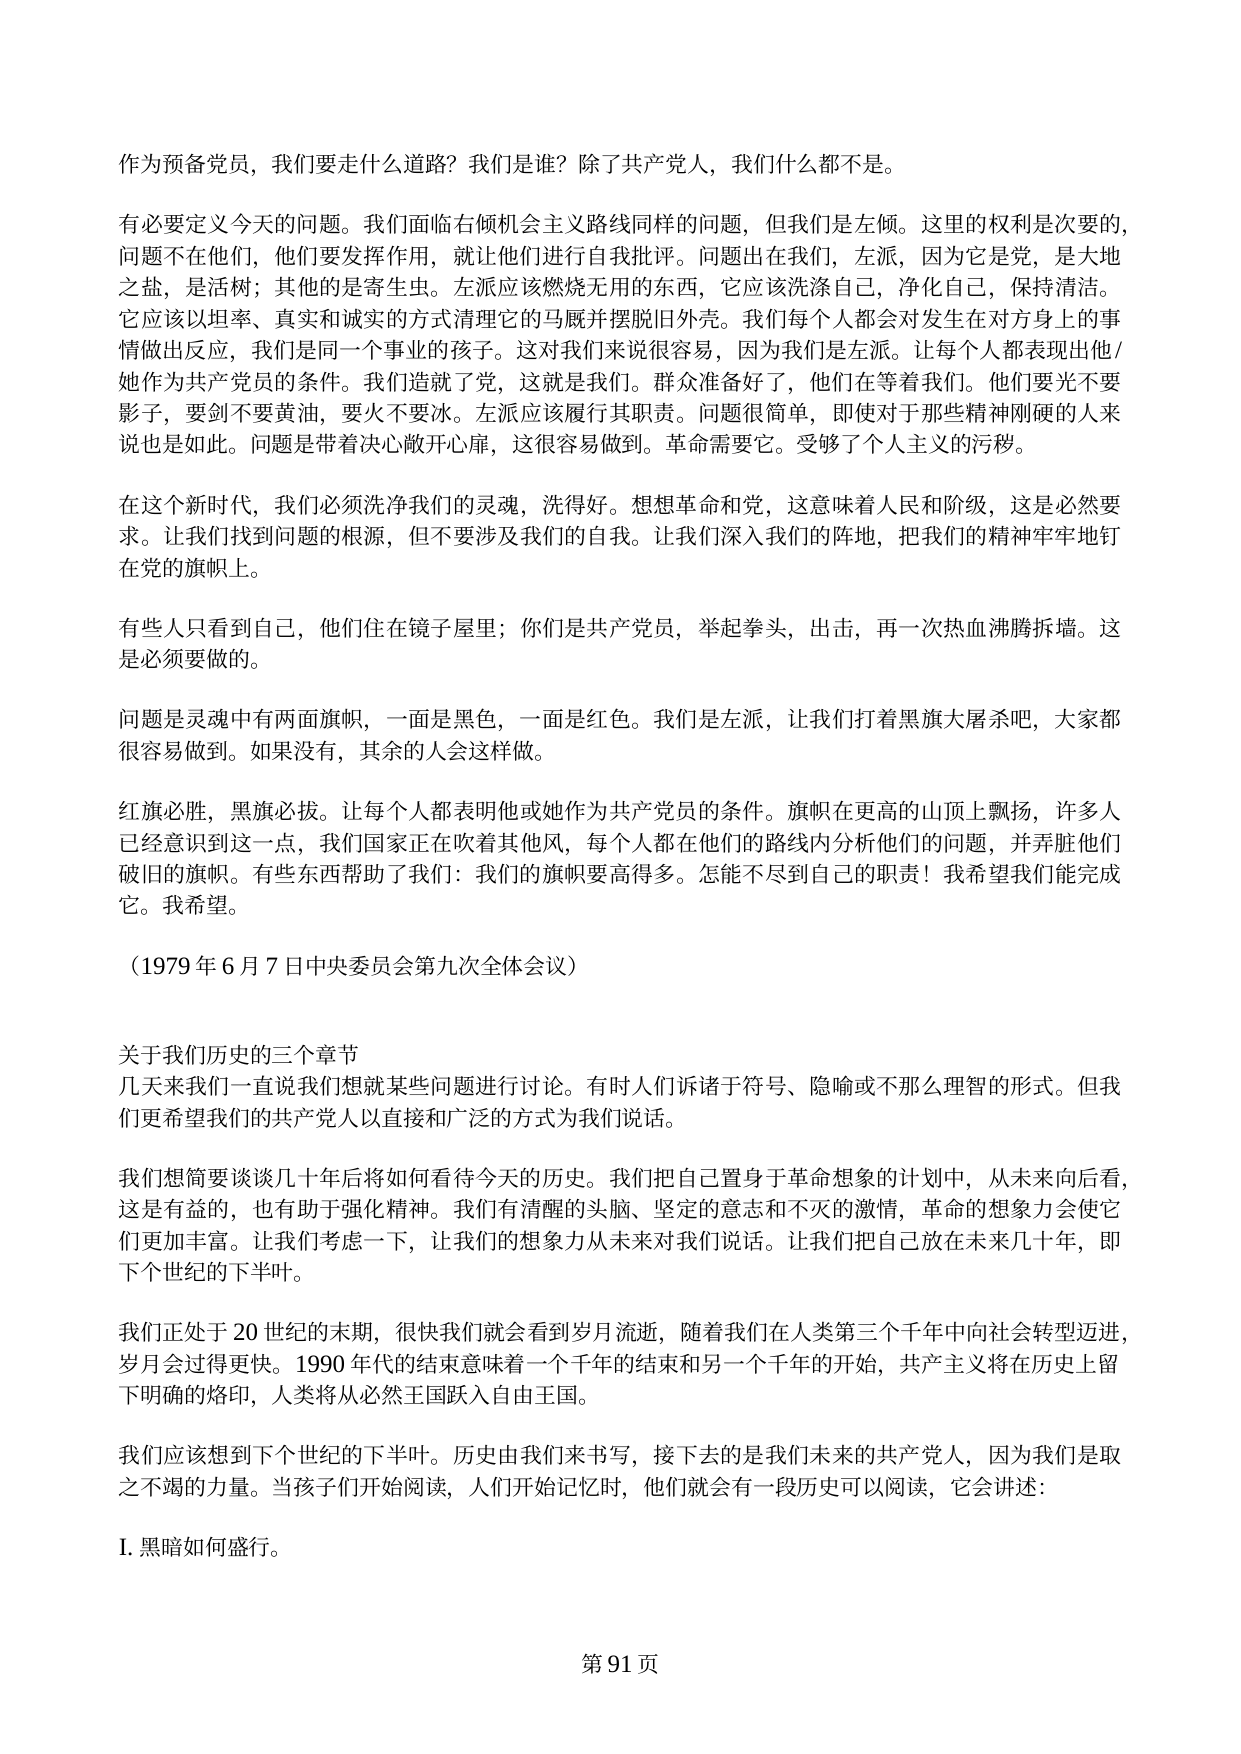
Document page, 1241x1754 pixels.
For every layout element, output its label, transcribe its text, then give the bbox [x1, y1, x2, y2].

text （1979年6月7日中央委员会第九次全体会议） [118, 949, 1122, 980]
text I. 黑暗如何盛行。 [118, 1530, 1122, 1562]
text 我们应该想到下个世纪的下半叶。历史由我们来书写，接下去的是我们未来的共产党人，因为我们是取之不竭的力量。当孩子们开始阅读，人们开始记忆时，他们就会有一段历史可以阅读，它会讲述： [118, 1439, 1122, 1502]
text 作为预备党员，我们要走什么道路？我们是谁？除了共产党人，我们什么都不是。 [118, 147, 1122, 179]
text 几天来我们一直说我们想就某些问题进行讨论。有时人们诉诸于符号、隐喻或不那么理智的形式。但我们更希望我们的共产党人以直接和广泛的方式为我们说话。 [118, 1069, 1122, 1132]
text 有些人只看到自己，他们住在镜子屋里；你们是共产党员，举起拳头，出击，再一次热血沸腾拆墙。这是必须要做的。 [118, 611, 1122, 674]
text 问题是灵魂中有两面旗帜，一面是黑色，一面是红色。我们是左派，让我们打着黑旗大屠杀吧，大家都很容易做到。如果没有，其余的人会这样做。 [118, 703, 1122, 766]
text 有必要定义今天的问题。我们面临右倾机会主义路线同样的问题，但我们是左倾。这里的权利是次要的，问题不在他们，他们要发挥作用，就让他们进行自我批评。问题出在我们，左派，因为它是党，是大地之盐，是活树；其他的是寄生虫。左派应该燃烧无用的东西，它应该洗涤自己，净化自己，保持清洁。它应该以坦率、真实和诚实的方式清理它的马厩并摆脱旧外壳。我们每个人都会对发生在对方身上的事情做出反应，我们是同一个事业的孩子。这对我们来说很容易，因为我们是左派。让每个人都表现出他/她作为共产党员的条件。我们造就了党，这就是我们。群众准备好了，他们在等着我们。他们要光不要影子，要剑不要黄油，要火不要冰。左派应该履行其职责。问题很简单，即使对于那些精神刚硬的人来说也是如此。问题是带着决心敞开心扉，这很容易做到。革命需要它。受够了个人主义的污秽。 [118, 207, 1122, 459]
text 我们想简要谈谈几十年后将如何看待今天的历史。我们把自己置身于革命想象的计划中，从未来向后看，这是有益的，也有助于强化精神。我们有清醒的头脑、坚定的意志和不灭的激情，革命的想象力会使它们更加丰富。让我们考虑一下，让我们的想象力从未来对我们说话。让我们把自己放在未来几十年，即下个世纪的下半叶。 [118, 1161, 1122, 1287]
text 在这个新时代，我们必须洗净我们的灵魂，洗得好。想想革命和党，这意味着人民和阶级，这是必然要求。让我们找到问题的根源，但不要涉及我们的自我。让我们深入我们的阵地，把我们的精神牢牢地钉在党的旗帜上。 [118, 488, 1122, 582]
text 关于我们历史的三个章节 [118, 1038, 1122, 1069]
text 我们正处于20世纪的末期，很快我们就会看到岁月流逝，随着我们在人类第三个千年中向社会转型迈进，岁月会过得更快。1990年代的结束意味着一个千年的结束和另一个千年的开始，共产主义将在历史上留下明确的烙印，人类将从必然王国跃入自由王国。 [118, 1316, 1122, 1410]
text 红旗必胜，黑旗必拔。让每个人都表明他或她作为共产党员的条件。旗帜在更高的山顶上飘扬，许多人已经意识到这一点，我们国家正在吹着其他风，每个人都在他们的路线内分析他们的问题，并弄脏他们破旧的旗帜。有些东西帮助了我们：我们的旗帜要高得多。怎能不尽到自己的职责！我希望我们能完成它。我希望。 [118, 794, 1122, 920]
